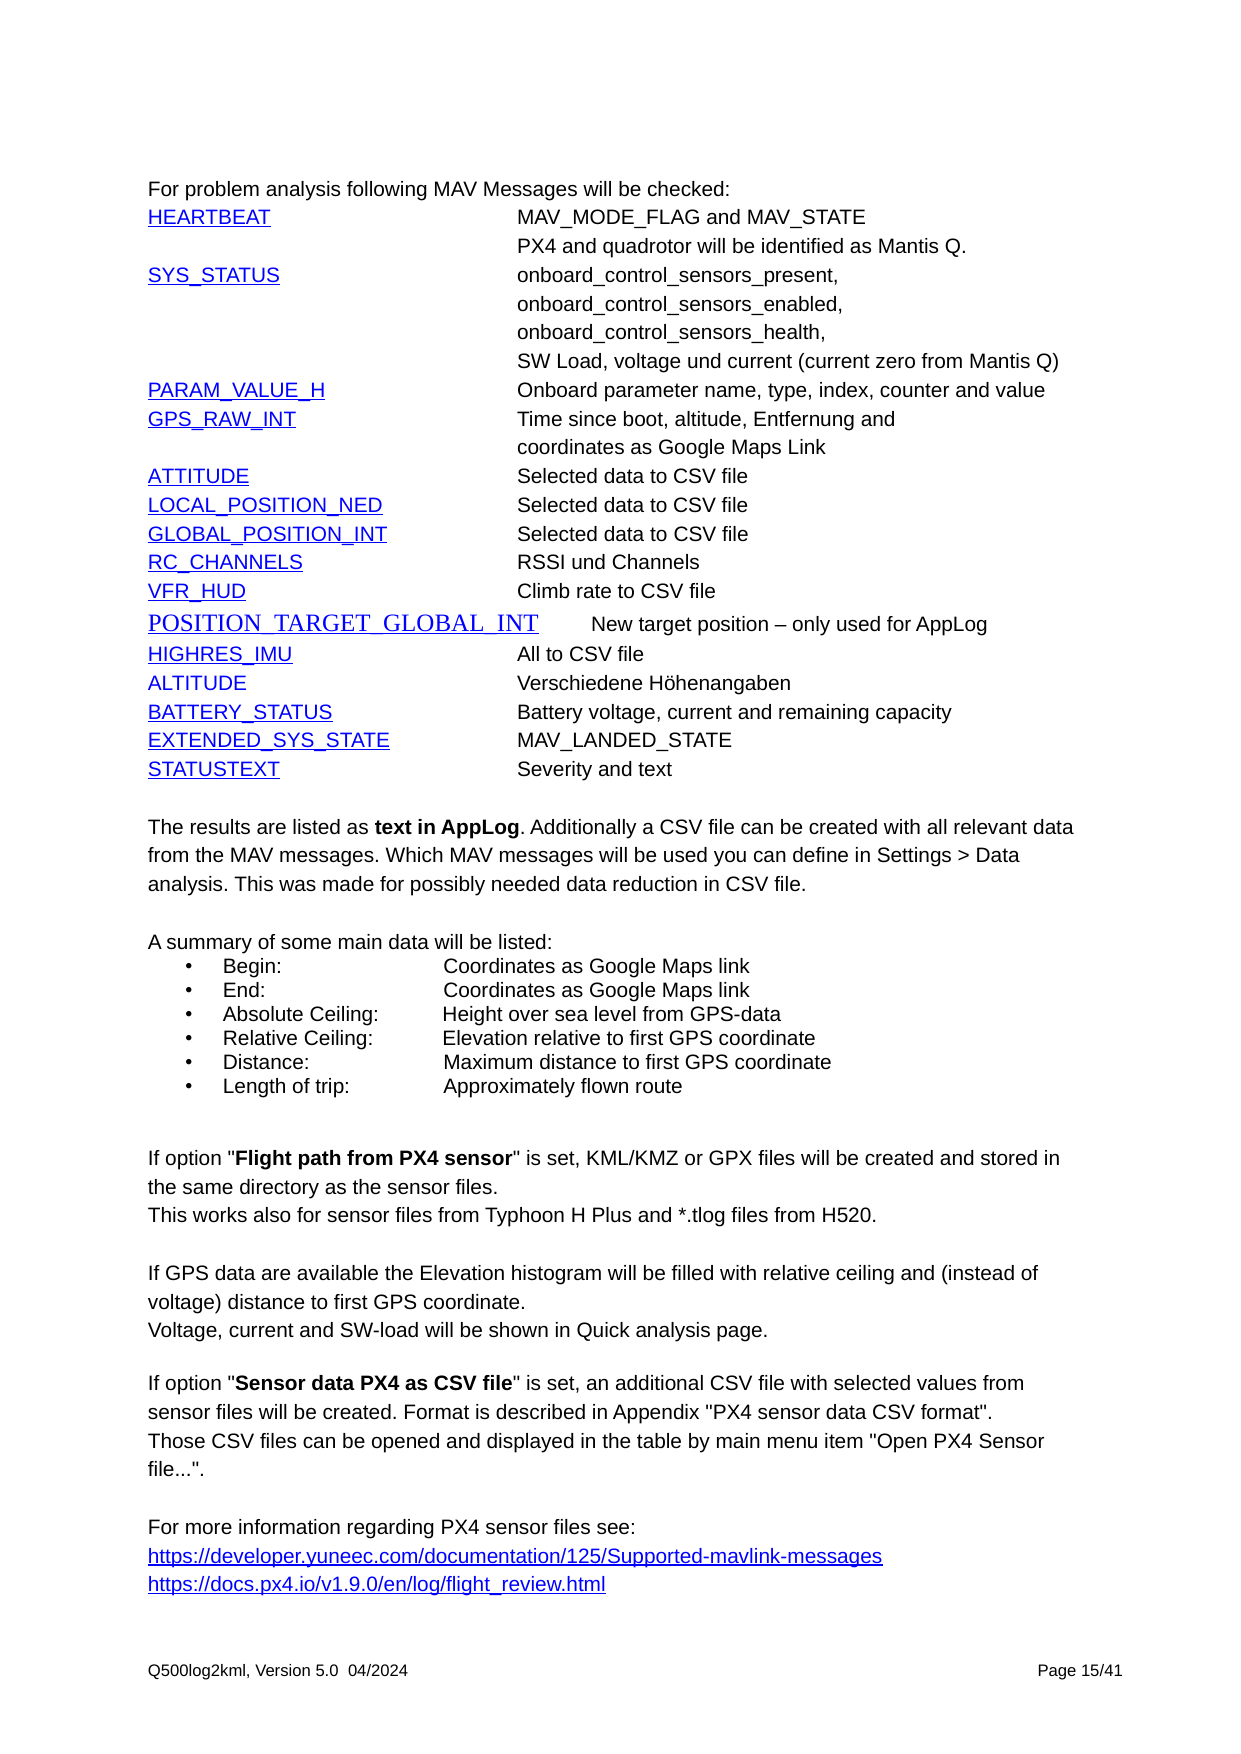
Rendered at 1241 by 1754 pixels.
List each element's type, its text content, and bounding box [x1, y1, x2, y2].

text If option "Sensor data PX4 as CSV file" is set, an additional CSV file with selected values from sensor files will be created. Format is described in Appendix "PX4 sensor data CSV format". [148, 1371, 1093, 1424]
text STATUSTEXT Severity and text [148, 757, 1093, 781]
text For problem analysis following MAV Messages will be checked: [148, 176, 1093, 200]
text ATTITUDE Selected data to CSV file [148, 464, 1093, 488]
text SYS_STATUS onboard_control_sensors_present, [148, 263, 1093, 287]
text POSITION_TARGET_GLOBAL_INT New target position – only used for AppLog [148, 608, 1093, 636]
text HEARTBEAT MAV_MODE_FLAG and MAV_STATE [148, 205, 1093, 229]
text https://developer.yuneec.com/documentation/125/Supported-mavlink-messages [148, 1543, 1093, 1567]
text BATTERY_STATUS Battery voltage, current and remaining capacity [148, 699, 1093, 723]
list Length of trip: Approximately flown route [185, 1074, 1093, 1098]
text This works also for sensor files from Typhoon H Plus and *.tlog files from H520. [148, 1203, 1093, 1227]
text PX4 and quadrotor will be identified as Mantis Q. [148, 234, 1093, 258]
text GLOBAL_POSITION_INT Selected data to CSV file [148, 521, 1093, 545]
text EXTENDED_SYS_STATE MAV_LANDED_STATE [148, 728, 1093, 752]
text onboard_control_sensors_health, [148, 320, 1093, 344]
list Absolute Ceiling: Height over sea level from GPS-data [185, 1002, 1093, 1026]
text VFR_HUD Climb rate to CSV file [148, 579, 1093, 603]
text PARAM_VALUE_H Onboard parameter name, type, index, counter and value [148, 378, 1093, 402]
text HIGHRES_IMU All to CSV file [148, 642, 1093, 666]
text The results are listed as text in AppLog. Additionally a CSV file can be created with all relevant data from the MAV messages. Which MAV messages will be used you can define in Settings > Data analysis. This was made for possibly needed data reduction in CSV file. [148, 814, 1093, 896]
text onboard_control_sensors_enabled, [148, 291, 1093, 315]
list Relative Ceiling: Elevation relative to first GPS coordinate [185, 1026, 1093, 1050]
text Those CSV files can be opened and displayed in the table by main menu item "Open PX4 Sensor file...". [148, 1428, 1093, 1481]
text RC_CHANNELS RSSI und Channels [148, 550, 1093, 574]
text For more information regarding PX4 sensor files see: [148, 1515, 1093, 1539]
list Begin: Coordinates as Google Maps link [185, 953, 1093, 978]
text https://docs.px4.io/v1.9.0/en/log/flight_review.html [148, 1572, 1093, 1596]
text ALTITUDE Verschiedene Höhenangaben [148, 671, 1093, 695]
text GPS_RAW_INT Time since boot, altitude, Entfernung and coordinates as Google Maps Link [148, 406, 1093, 459]
text Voltage, current and SW-load will be shown in Quick analysis page. [148, 1318, 1093, 1342]
text A summary of some main data will be listed: [148, 929, 1093, 953]
list End: Coordinates as Google Maps link [185, 978, 1093, 1002]
text SW Load, voltage und current (current zero from Mantis Q) [148, 349, 1093, 373]
text If option "Flight path from PX4 sensor" is set, KML/KMZ or GPX files will be created and stored in the same directory as the sensor files. [148, 1146, 1093, 1198]
list Distance: Maximum distance to first GPS coordinate [185, 1050, 1093, 1074]
text If GPS data are available the Elevation histogram will be filled with relative ceiling and (instead of voltage) distance to first GPS coordinate. [148, 1261, 1093, 1313]
text LOCAL_POSITION_NED Selected data to CSV file [148, 493, 1093, 517]
